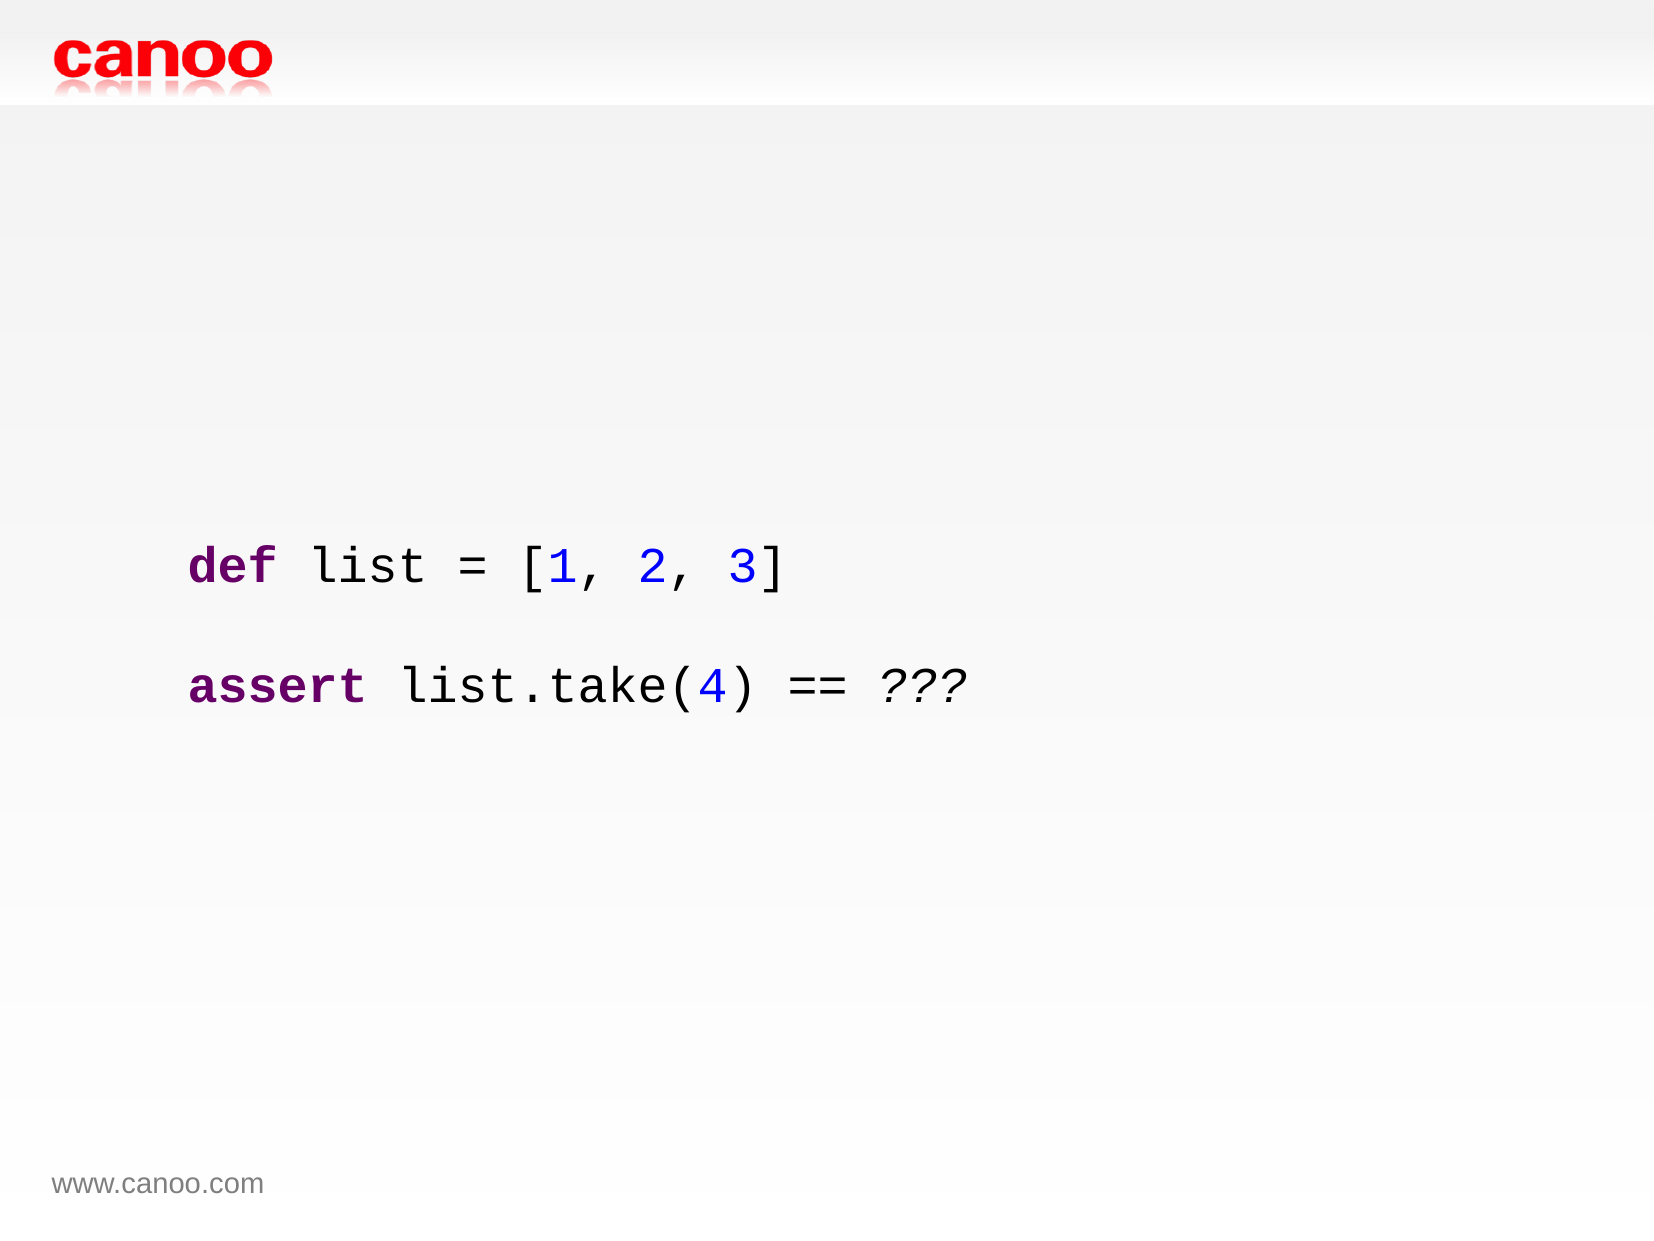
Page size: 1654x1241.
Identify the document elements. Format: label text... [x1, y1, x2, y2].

picture [51, 37, 273, 119]
text_box def list = [1, 2, 3] assert list.take(4) == ??? [187, 145, 1609, 1100]
